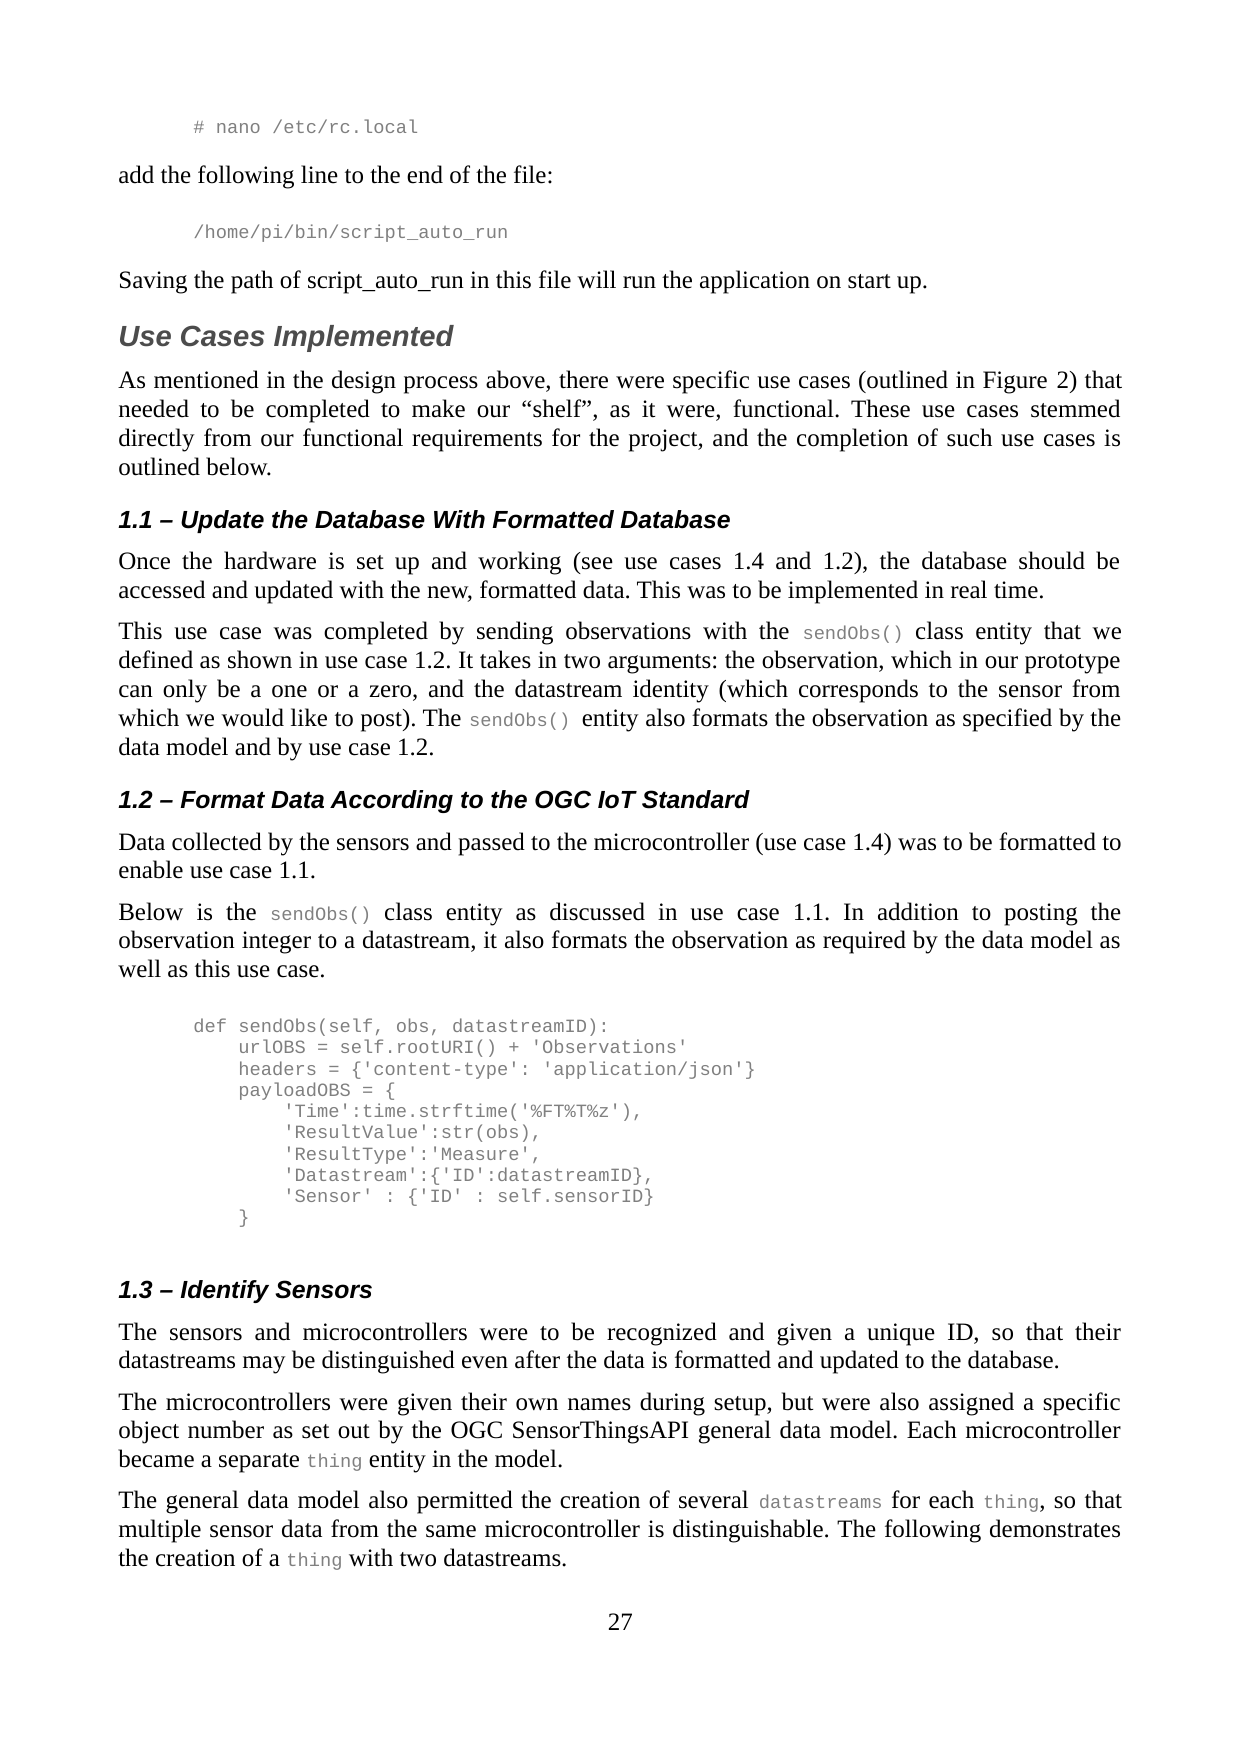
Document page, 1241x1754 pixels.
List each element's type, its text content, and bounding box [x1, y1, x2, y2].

text payloadOBS = { [193, 1081, 1122, 1102]
text This use case was completed by sending observations with the sendObs() class entity that we defined as shown in use case 1.2. It takes in two arguments: the observation, which in our prototype can only be a one or a zero, and the datastream identity (which corresponds to the sensor from which we would like to post). The sendObs() entity also formats the observation as specified by the data model and by use case 1.2. [118, 616, 1122, 761]
text headers = {'content-type': 'application/json'} [193, 1059, 1122, 1081]
subtitle 1.3 – Identify Sensors [118, 1276, 1122, 1304]
subtitle 1.2 – Format Data According to the OGC IoT Standard [118, 786, 1122, 814]
text Data collected by the sensors and passed to the microcontroller (use case 1.4) was to be formatted to enable use case 1.1. [118, 827, 1122, 884]
text def sendObs(self, obs, datastreamID): [193, 1017, 1122, 1038]
text 'Datastream':{'ID':datastreamID}, [193, 1166, 1122, 1187]
text urlOBS = self.rootURI() + 'Observations' [193, 1038, 1122, 1059]
text } [193, 1208, 1122, 1229]
text Below is the sendObs() class entity as discussed in use case 1.1. In addition to posting the observation integer to a datastream, it also formats the observation as required by the data model as well as this use case. [118, 897, 1122, 983]
text Once the hardware is set up and working (see use cases 1.4 and 1.2), the database should be accessed and updated with the new, formatted data. This was to be implemented in real time. [118, 546, 1122, 604]
text 'Time':time.strftime('%FT%T%z'), [193, 1102, 1122, 1123]
subtitle 1.1 – Update the Database With Formatted Database [118, 505, 1122, 534]
text add the following line to the end of the file: [118, 161, 1122, 189]
text 'ResultValue':str(obs), [193, 1123, 1122, 1144]
text 'Sensor' : {'ID' : self.sensorID} [193, 1187, 1122, 1208]
text # nano /etc/rc.local [193, 118, 1122, 139]
text 'ResultType':'Measure', [193, 1144, 1122, 1166]
text The general data model also permitted the creation of several datastreams for each thing, so that multiple sensor data from the same microcontroller is distinguishable. The following demonstrates the creation of a thing with two datastreams. [118, 1486, 1122, 1572]
subtitle Use Cases Implemented [118, 319, 1122, 353]
text The microcontrollers were given their own names during setup, but were also assigned a specific object number as set out by the OGC SensorThingsAPI general data model. Each microcontroller became a separate thing entity in the model. [118, 1387, 1122, 1473]
text /home/pi/bin/script_auto_run [193, 223, 1122, 244]
text Saving the path of script_auto_run in this file will run the application on start up. [118, 266, 1122, 294]
text The sensors and microcontrollers were to be recognized and given a unique ID, so that their datastreams may be distinguished even after the data is formatted and updated to the database. [118, 1317, 1122, 1374]
text As mentioned in the design process above, there were specific use cases (outlined in Figure 2) that needed to be completed to make our “shelf”, as it were, functional. These use cases stemmed directly from our functional requirements for the project, and the completion of such use cases is outlined below. [118, 365, 1122, 480]
